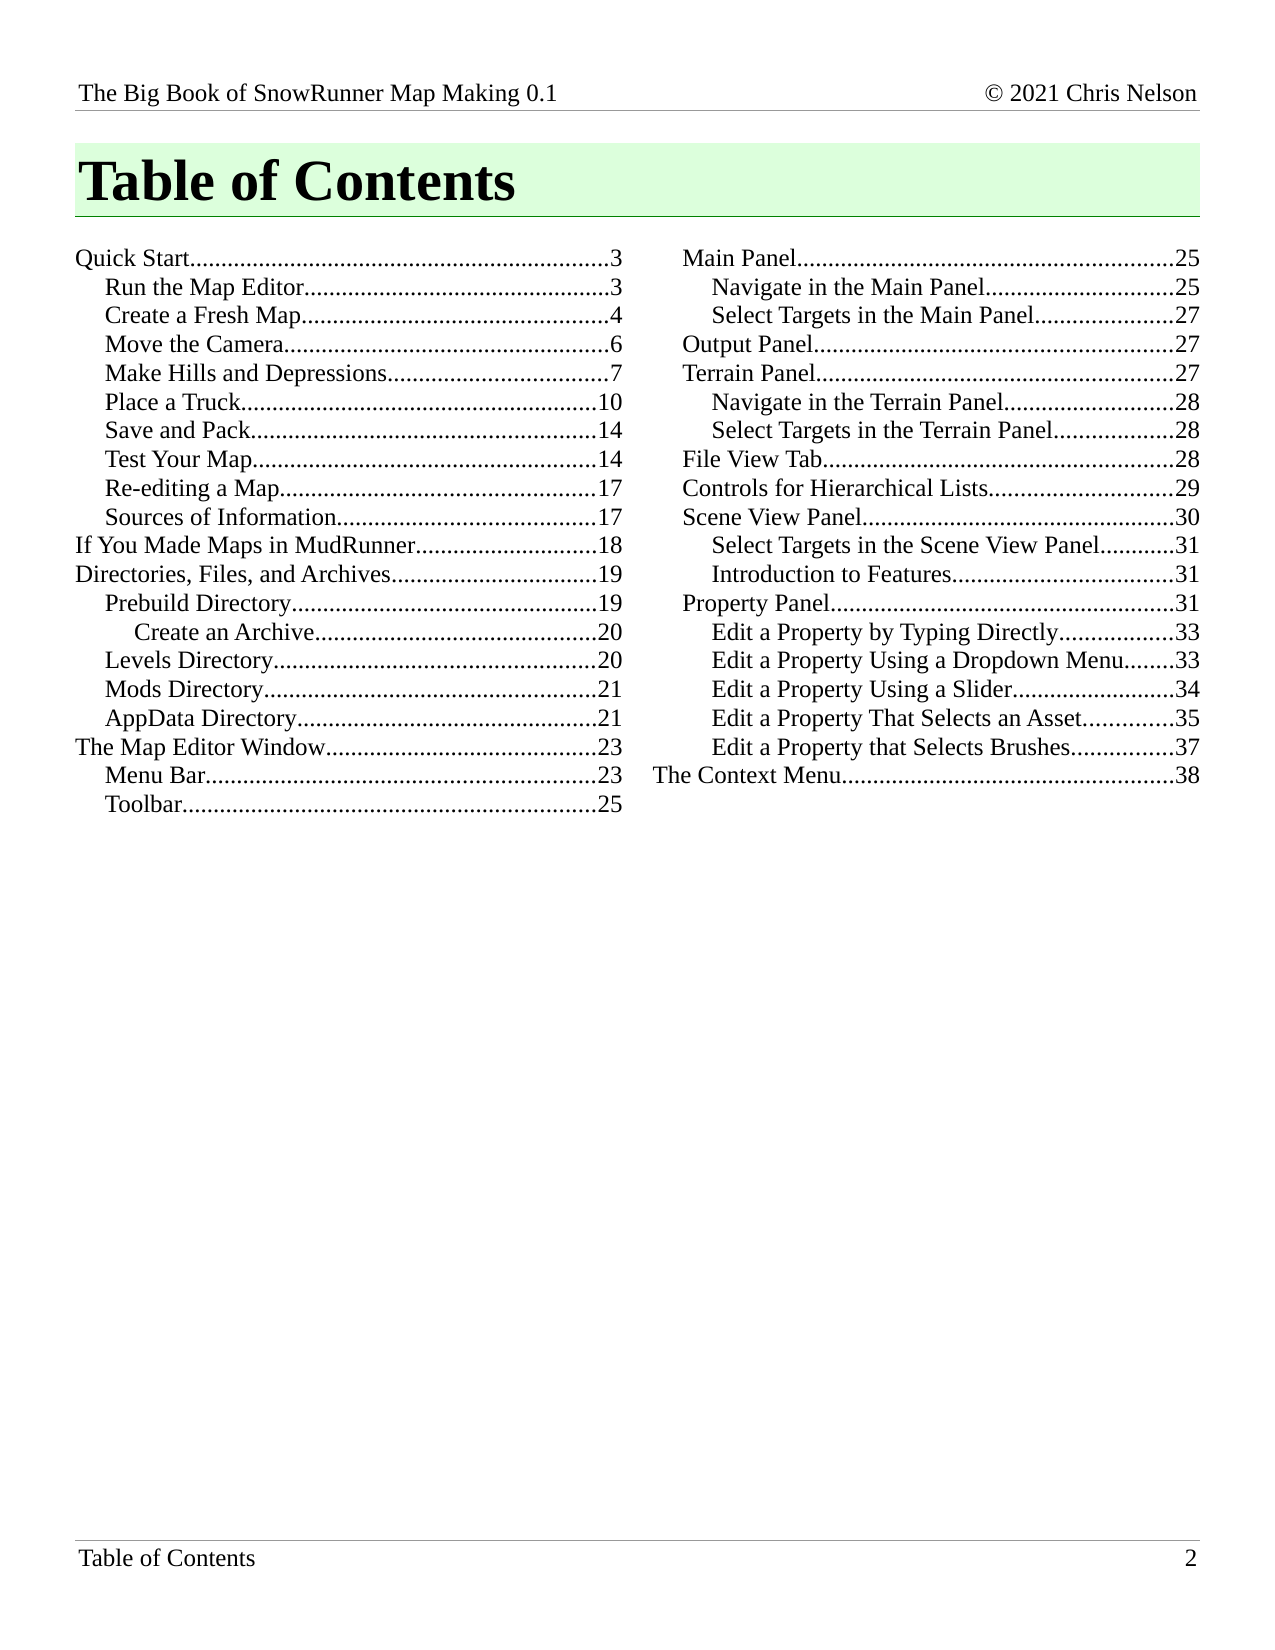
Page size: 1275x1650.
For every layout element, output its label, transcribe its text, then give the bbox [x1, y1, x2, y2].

text Create an Archive 20 [134, 617, 622, 646]
text Introduction to Features 31 [711, 559, 1200, 588]
text Test Your Map 14 [104, 444, 622, 473]
text Property Panel 31 [682, 588, 1200, 617]
text Move the Camera 6 [104, 329, 622, 358]
subtitle Table of Contents [75, 143, 1200, 216]
text Sources of Information 17 [104, 502, 622, 531]
text Mods Directory 21 [104, 674, 622, 703]
text Re-editing a Map 17 [104, 473, 622, 502]
text Prebuild Directory 19 [104, 588, 622, 617]
text AppData Directory 21 [104, 703, 622, 732]
text File View Tab 28 [682, 444, 1200, 473]
text Menu Bar 23 [104, 761, 622, 789]
text Terrain Panel 27 [682, 358, 1200, 387]
text Edit a Property Using a Slider 34 [711, 674, 1200, 703]
text Navigate in the Terrain Panel 28 [711, 387, 1200, 416]
text Place a Truck 10 [104, 387, 622, 416]
text Scene View Panel 30 [682, 502, 1200, 531]
text Edit a Property Using a Dropdown Menu 33 [711, 646, 1200, 674]
text The Context Menu 38 [652, 761, 1200, 789]
text Navigate in the Main Panel 25 [711, 272, 1200, 301]
text Create a Fresh Map 4 [104, 301, 622, 329]
text Select Targets in the Main Panel 27 [711, 301, 1200, 329]
text Output Panel 27 [682, 329, 1200, 358]
text The Map Editor Window 23 [75, 732, 622, 761]
text Select Targets in the Scene View Panel 31 [711, 531, 1200, 559]
text Edit a Property by Typing Directly 33 [711, 617, 1200, 646]
text Edit a Property that Selects Brushes 37 [711, 732, 1200, 761]
text Save and Pack 14 [104, 416, 622, 444]
text Controls for Hierarchical Lists 29 [682, 473, 1200, 502]
text Make Hills and Depressions 7 [104, 358, 622, 387]
text Quick Start 3 [75, 243, 622, 272]
text Edit a Property That Selects an Asset 35 [711, 703, 1200, 732]
text Levels Directory 20 [104, 646, 622, 674]
text Run the Map Editor 3 [104, 272, 622, 301]
text Directories, Files, and Archives 19 [75, 559, 622, 588]
text Toolbar 25 [104, 789, 622, 818]
text Select Targets in the Terrain Panel 28 [711, 416, 1200, 444]
text Main Panel 25 [682, 243, 1200, 272]
text If You Made Maps in MudRunner 18 [75, 531, 622, 559]
